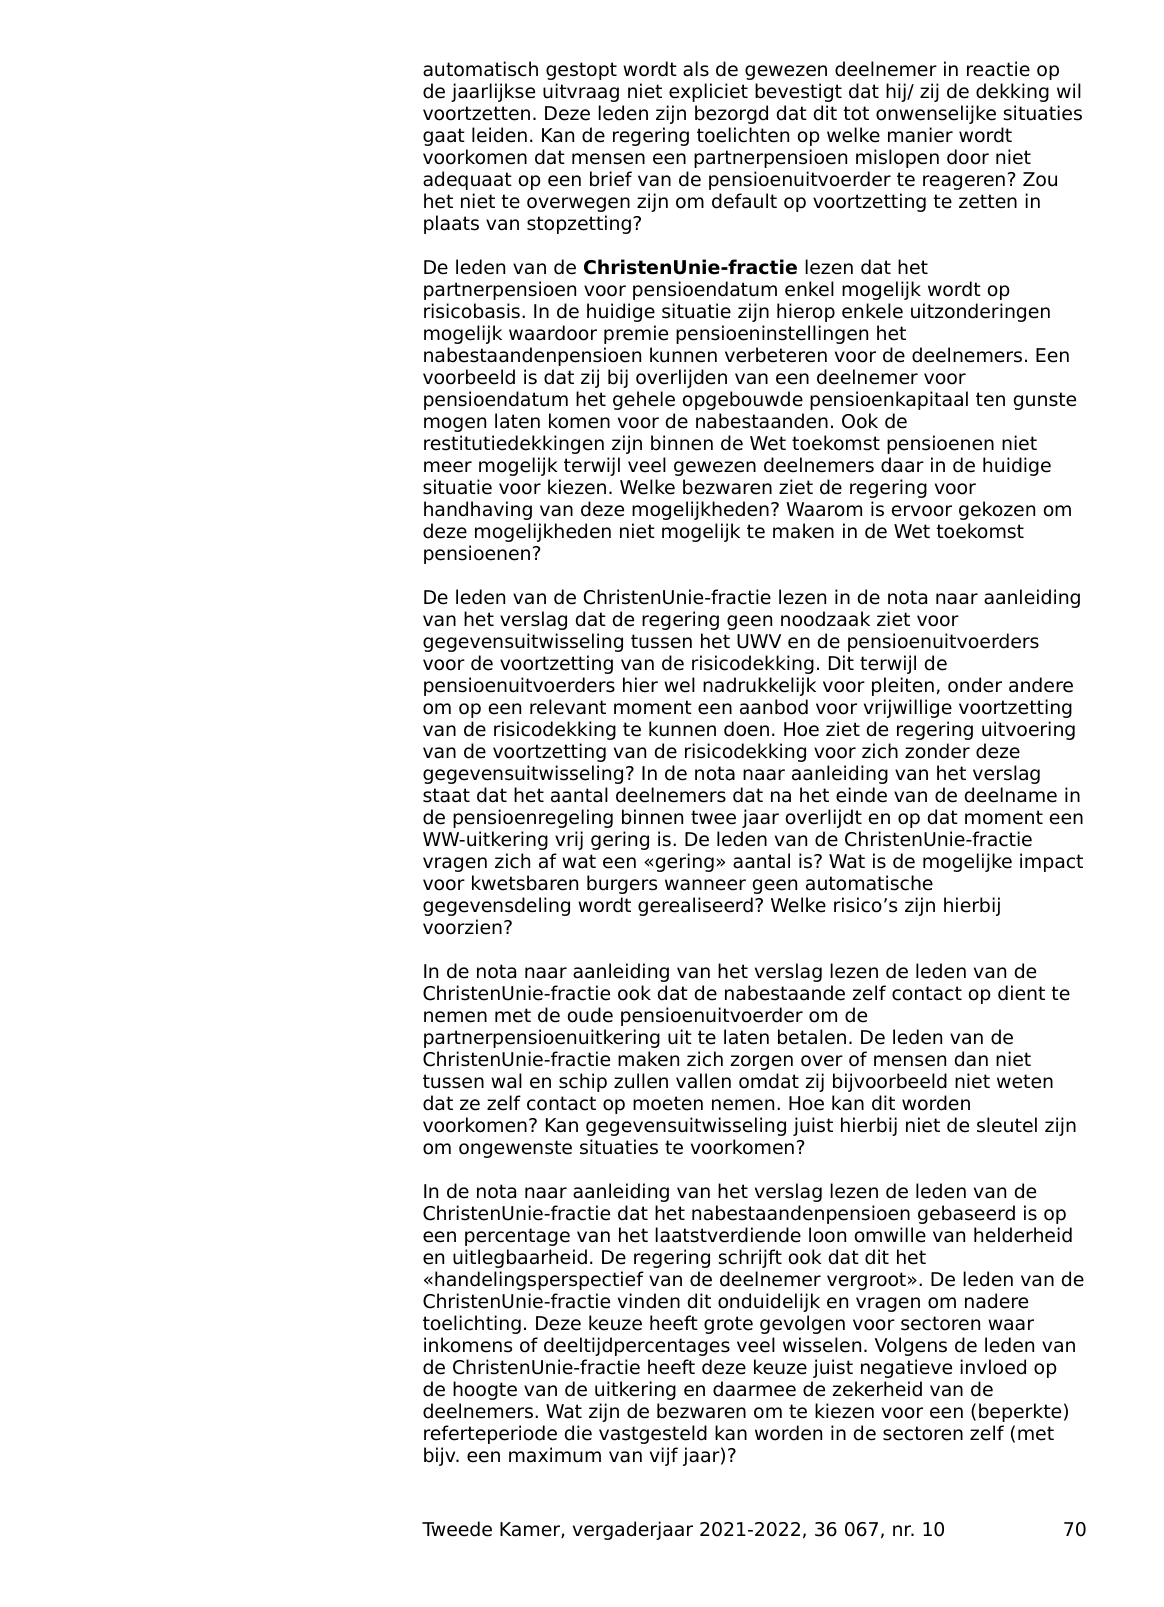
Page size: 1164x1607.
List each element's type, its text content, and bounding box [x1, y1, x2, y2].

text De leden van de ChristenUnie-fractie lezen in de nota naar aanleiding van het verslag dat de regering geen noodzaak ziet voor gegevensuitwisseling tussen het UWV en de pensioenuitvoerders voor de voortzetting van de risicodekking. Dit terwijl de pensioenuitvoerders hier wel nadrukkelijk voor pleiten, onder andere om op een relevant moment een aanbod voor vrijwillige voortzetting van de risicodekking te kunnen doen. Hoe ziet de regering uitvoering van de voortzetting van de risicodekking voor zich zonder deze gegevensuitwisseling? In de nota naar aanleiding van het verslag staat dat het aantal deelnemers dat na het einde van de deelname in de pensioenregeling binnen twee jaar overlijdt en op dat moment een WW-uitkering vrij gering is. De leden van de ChristenUnie-fractie vragen zich af wat een «gering» aantal is? Wat is de mogelijke impact voor kwetsbaren burgers wanneer geen automatische gegevensdeling wordt gerealiseerd? Welke risico’s zijn hierbij voorzien? [422, 587, 1087, 939]
text automatisch gestopt wordt als de gewezen deelnemer in reactie op de jaarlijkse uitvraag niet expliciet bevestigt dat hij/ zij de dekking wil voortzetten. Deze leden zijn bezorgd dat dit tot onwenselijke situaties gaat leiden. Kan de regering toelichten op welke manier wordt voorkomen dat mensen een partnerpensioen mislopen door niet adequaat op een brief van de pensioenuitvoerder te reageren? Zou het niet te overwegen zijn om default op voortzetting te zetten in plaats van stopzetting? [422, 59, 1087, 235]
text In de nota naar aanleiding van het verslag lezen de leden van de ChristenUnie-fractie dat het nabestaandenpensioen gebaseerd is op een percentage van het laatstverdiende loon omwille van helderheid en uitlegbaarheid. De regering schrijft ook dat dit het «handelingsperspectief van de deelnemer vergroot». De leden van de ChristenUnie-fractie vinden dit onduidelijk en vragen om nadere toelichting. Deze keuze heeft grote gevolgen voor sectoren waar inkomens of deeltijdpercentages veel wisselen. Volgens de leden van de ChristenUnie-fractie heeft deze keuze juist negatieve invloed op de hoogte van de uitkering en daarmee de zekerheid van de deelnemers. Wat zijn de bezwaren om te kiezen voor een (beperkte) referteperiode die vastgesteld kan worden in de sectoren zelf (met bijv. een maximum van vijf jaar)? [422, 1181, 1087, 1467]
text De leden van de ChristenUnie-fractie lezen dat het partnerpensioen voor pensioendatum enkel mogelijk wordt op risicobasis. In de huidige situatie zijn hierop enkele uitzonderingen mogelijk waardoor premie pensioeninstellingen het nabestaandenpensioen kunnen verbeteren voor de deelnemers. Een voorbeeld is dat zij bij overlijden van een deelnemer voor pensioendatum het gehele opgebouwde pensioenkapitaal ten gunste mogen laten komen voor de nabestaanden. Ook de restitutiedekkingen zijn binnen de Wet toekomst pensioenen niet meer mogelijk terwijl veel gewezen deelnemers daar in de huidige situatie voor kiezen. Welke bezwaren ziet de regering voor handhaving van deze mogelijkheden? Waarom is ervoor gekozen om deze mogelijkheden niet mogelijk te maken in de Wet toekomst pensioenen? [422, 257, 1087, 565]
text In de nota naar aanleiding van het verslag lezen de leden van de ChristenUnie-fractie ook dat de nabestaande zelf contact op dient te nemen met de oude pensioenuitvoerder om de partnerpensioenuitkering uit te laten betalen. De leden van de ChristenUnie-fractie maken zich zorgen over of mensen dan niet tussen wal en schip zullen vallen omdat zij bijvoorbeeld niet weten dat ze zelf contact op moeten nemen. Hoe kan dit worden voorkomen? Kan gegevensuitwisseling juist hierbij niet de sleutel zijn om ongewenste situaties te voorkomen? [422, 961, 1087, 1159]
